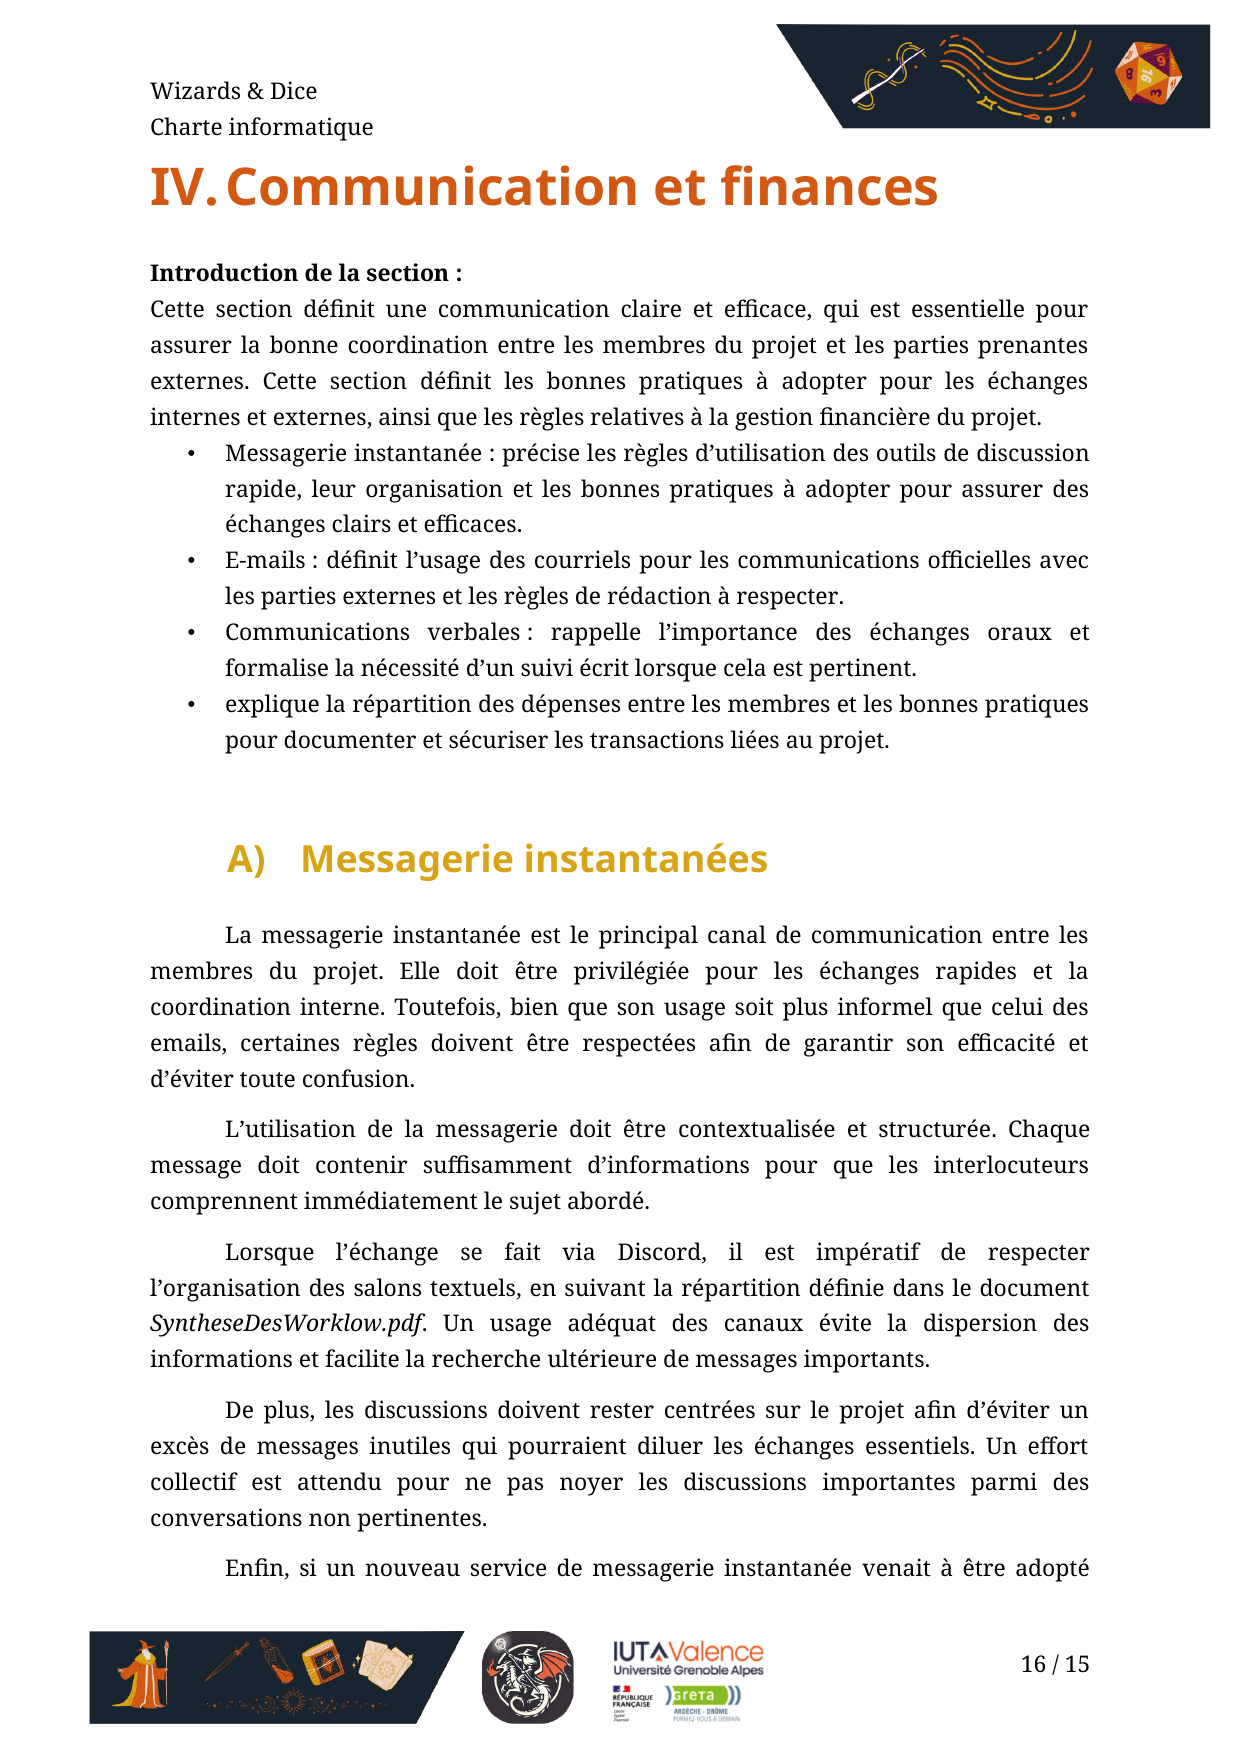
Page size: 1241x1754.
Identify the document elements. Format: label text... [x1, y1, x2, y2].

list explique la répartition des dépenses entre les membres et les bonnes pratiques pour documenter et sécuriser les transactions liées au projet. [187, 688, 1090, 755]
list E-mails : définit l’usage des courriels pour les communications officielles avec les parties externes et les règles de rédaction à respecter. [187, 544, 1090, 612]
text Cette section définit une communication claire et efficace, qui est essentielle pour assurer la bonne coordination entre les membres du projet et les parties prenantes externes. Cette section définit les bonnes pratiques à adopter pour les échanges internes et externes, ainsi que les règles relatives à la gestion financière du projet. [150, 293, 1090, 432]
list Messagerie instantanée : précise les règles d’utilisation des outils de discussion rapide, leur organisation et les bonnes pratiques à adopter pour assurer des échanges clairs et efficaces. [187, 437, 1090, 540]
text La messagerie instantanée est le principal canal de communication entre les membres du projet. Elle doit être privilégiée pour les échanges rapides et la coordination interne. Toutefois, bien que son usage soit plus informel que celui des emails, certaines règles doivent être respectées afin de garantir son efficacité et d’éviter toute confusion. [150, 919, 1090, 1094]
picture [81, 1620, 788, 1733]
list Communications verbales : rappelle l’importance des échanges oraux et formalise la nécessité d’un suivi écrit lorsque cela est pertinent. [187, 616, 1090, 683]
text L’utilisation de la messagerie doit être contextualisée et structurée. Chaque message doit contenir suffisamment d’informations pour que les interlocuteurs comprennent immédiatement le sujet abordé. [150, 1113, 1090, 1216]
picture [771, 21, 1218, 131]
text Introduction de la section : [150, 257, 1090, 288]
text Enfin, si un nouveau service de messagerie instantanée venait à être adopté [150, 1552, 1090, 1583]
subtitle Communication et finances [150, 150, 1090, 221]
text Lorsque l’échange se fait via Discord, il est impératif de respecter l’organisation des salons textuels, en suivant la répartition définie dans le document SyntheseDesWorklow.pdf. Un usage adéquat des canaux évite la dispersion des informations et facilite la recherche ultérieure de messages importants. [150, 1236, 1090, 1374]
text De plus, les discussions doivent rester centrées sur le projet afin d’éviter un excès de messages inutiles qui pourraient diluer les échanges essentiels. Un effort collectif est attendu pour ne pas noyer les discussions importantes parmi des conversations non pertinentes. [150, 1394, 1090, 1533]
subtitle Messagerie instantanées [227, 832, 1090, 883]
